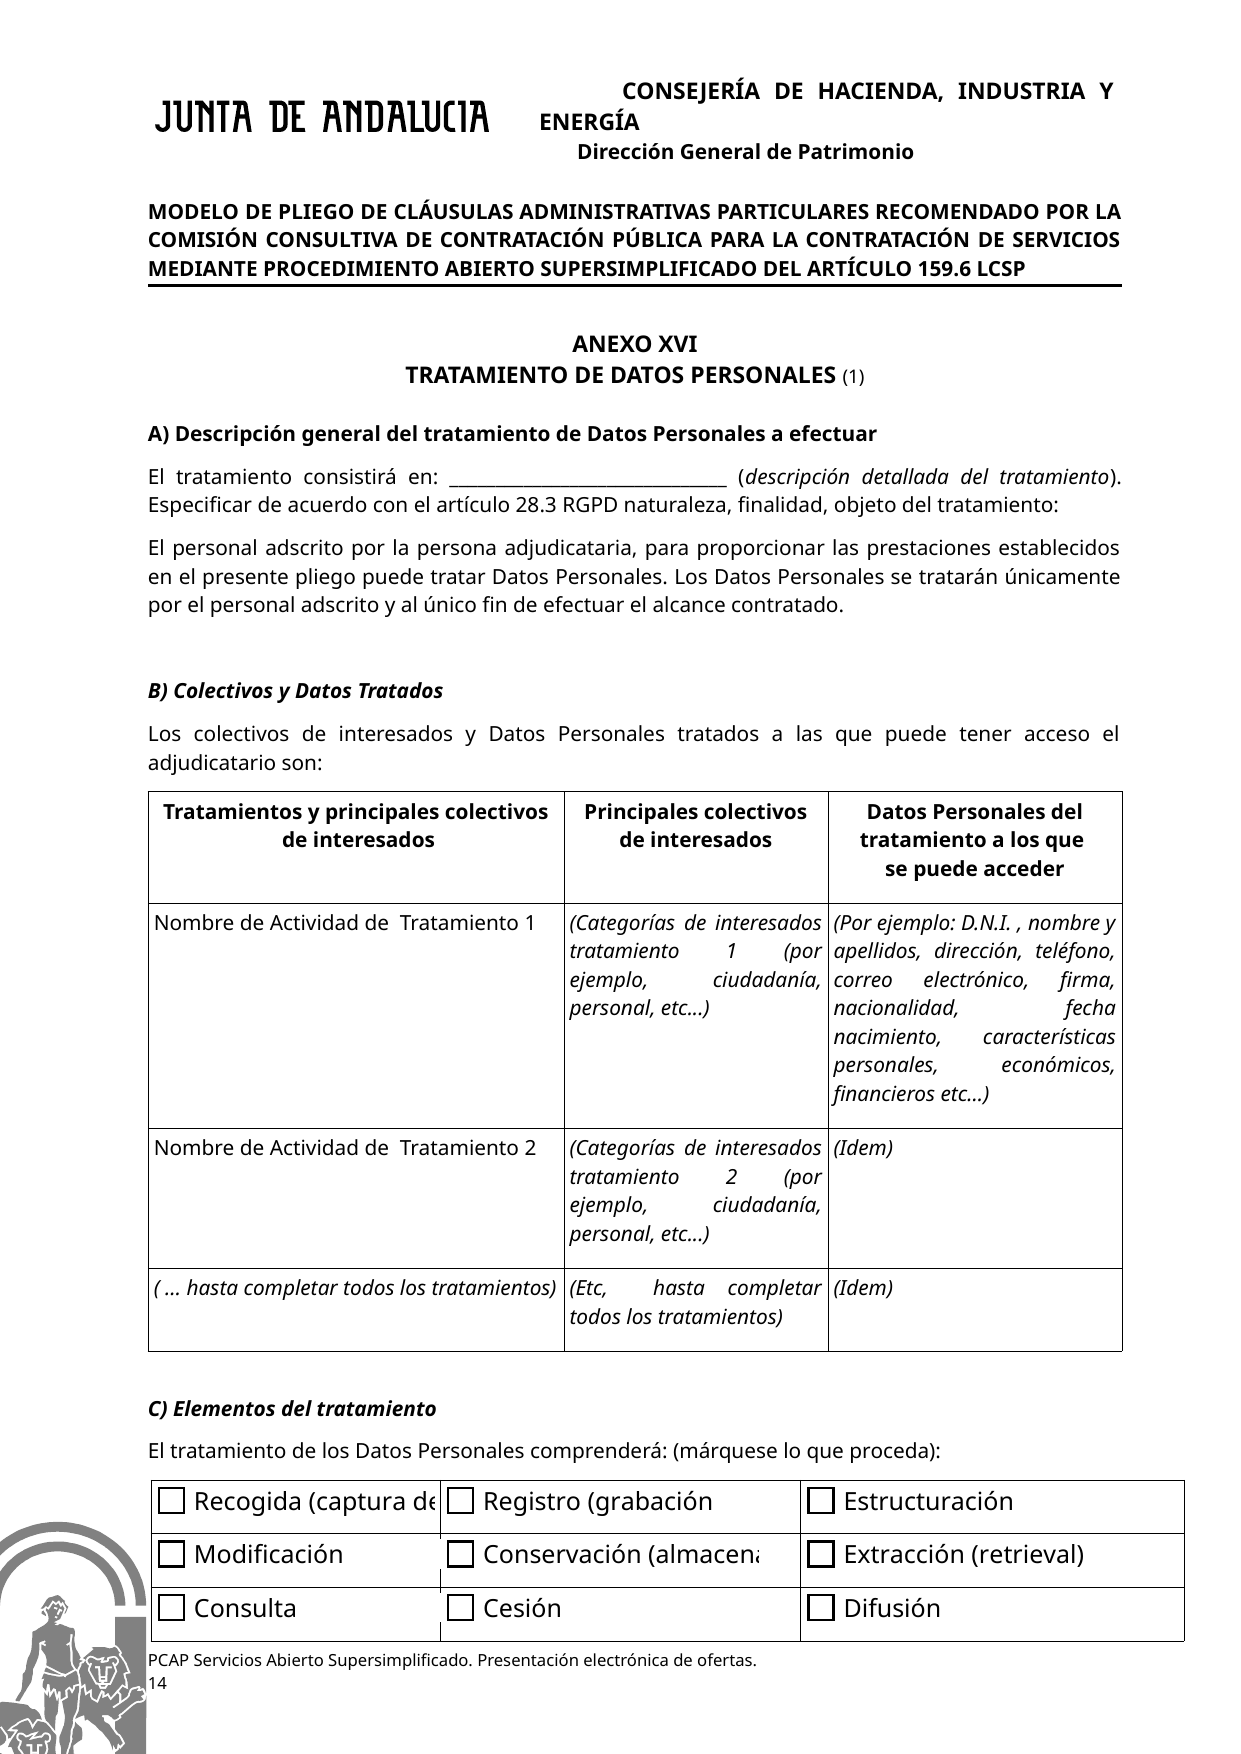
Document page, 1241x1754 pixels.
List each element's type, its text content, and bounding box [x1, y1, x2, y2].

table_cell (Por ejemplo: D.N.I. , nombre y apellidos, dirección, teléfono, correo electrónico, firma, nacionalidad, fecha nacimiento, características personales, económicos, financieros etc...) [829, 904, 1122, 1128]
text C) Elementos del tratamiento [148, 1394, 1122, 1422]
table_cell [441, 1534, 800, 1587]
table_header Principales colectivos de interesados [565, 792, 828, 902]
table_cell (Etc, hasta completar todos los tratamientos) [565, 1269, 828, 1351]
table_header Tratamientos y principales colectivos de interesados [149, 792, 564, 902]
table_cell ( … hasta completar todos los tratamientos) [149, 1269, 564, 1351]
table_cell [441, 1588, 800, 1641]
table_header [441, 1481, 800, 1533]
table_cell [152, 1534, 440, 1587]
table_header Datos Personales del tratamiento a los que se puede acceder [829, 792, 1122, 902]
text Los colectivos de interesados y Datos Personales tratados a las que puede tener acceso el adjudicatario son: [148, 719, 1122, 776]
text El tratamiento consistirá en: ______________________________ (descripción detallada del tratamiento). Especificar de acuerdo con el artículo 28.3 RGPD naturaleza, finalidad, objeto del tratamiento: [148, 462, 1122, 519]
text B) Colectivos y Datos Tratados [148, 676, 1122, 705]
table_cell Nombre de Actividad de Tratamiento 1 [149, 904, 564, 1128]
table_header [801, 1481, 1184, 1533]
table_cell [801, 1534, 1184, 1587]
text ANEXO XVI [148, 328, 1122, 359]
table_cell [801, 1588, 1184, 1641]
text El tratamiento de los Datos Personales comprenderá: (márquese lo que proceda): [148, 1437, 1122, 1465]
table_cell (Categorías de interesados tratamiento 1 (por ejemplo, ciudadanía, personal, etc...) [565, 904, 828, 1128]
text El personal adscrito por la persona adjudicataria, para proporcionar las prestaciones establecidos en el presente pliego puede tratar Datos Personales. Los Datos Personales se tratarán únicamente por el personal adscrito y al único fin de efectuar el alcance contratado. [148, 533, 1122, 619]
table_cell Nombre de Actividad de Tratamiento 2 [149, 1129, 564, 1267]
table_cell (Idem) [829, 1269, 1122, 1351]
table_header [152, 1481, 440, 1533]
text MODELO DE PLIEGO DE CLÁUSULAS ADMINISTRATIVAS PARTICULARES RECOMENDADO POR LA COMISIÓN CONSULTIVA DE CONTRATACIÓN PÚBLICA PARA LA CONTRATACIÓN DE SERVICIOS MEDIANTE PROCEDIMIENTO ABIERTO SUPERSIMPLIFICADO DEL ARTÍCULO 159.6 LCSP [148, 197, 1122, 284]
table_cell (Idem) [829, 1129, 1122, 1267]
table_cell [152, 1588, 440, 1641]
text TRATAMIENTO DE DATOS PERSONALES (1) [148, 359, 1122, 391]
table_cell (Categorías de interesados tratamiento 2 (por ejemplo, ciudadanía, personal, etc...) [565, 1129, 828, 1267]
text A) Descripción general del tratamiento de Datos Personales a efectuar [148, 419, 1122, 447]
